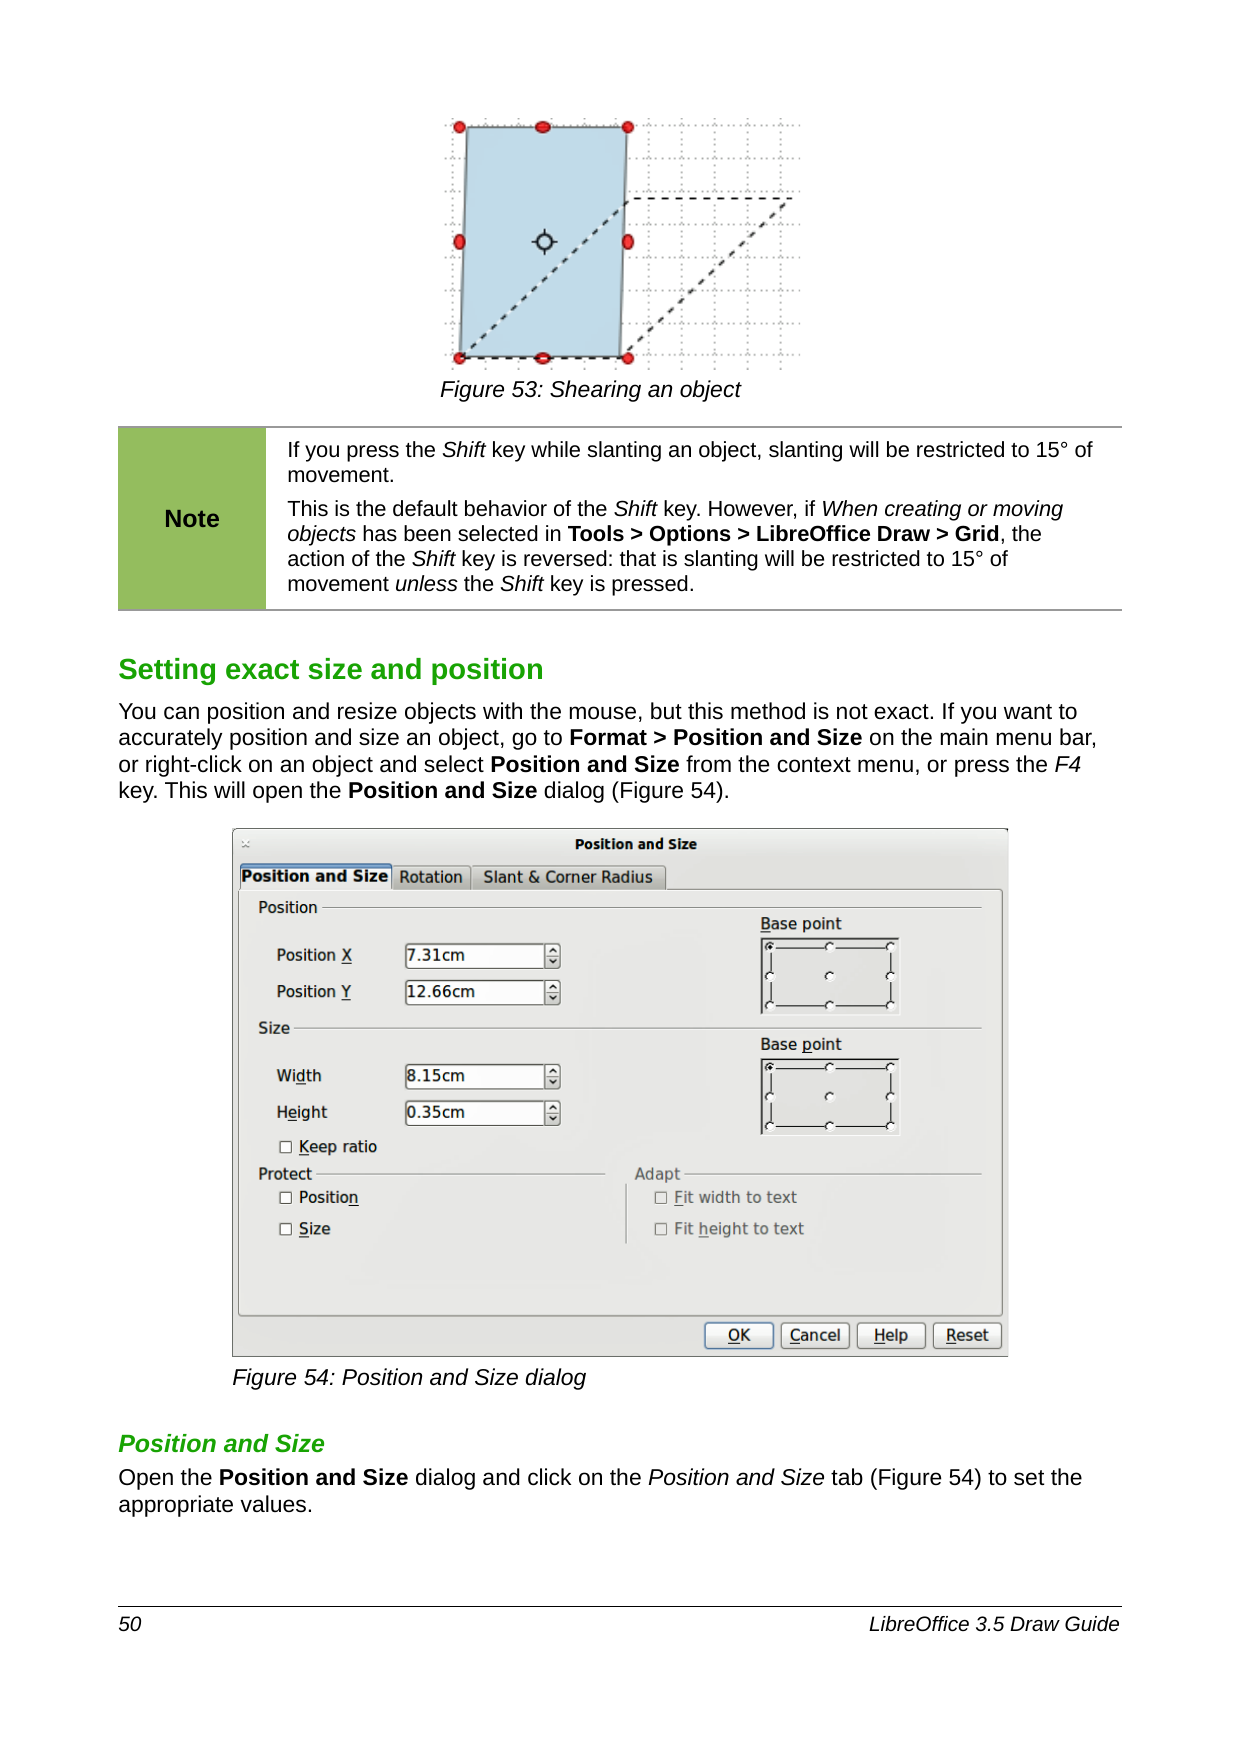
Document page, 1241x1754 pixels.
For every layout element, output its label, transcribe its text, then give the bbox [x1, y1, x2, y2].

picture [440, 118, 801, 370]
table_header Note [118, 428, 266, 609]
table_header If you press the Shift key while slanting an object, slanting will be restricted to 15° of movement. This is the default behavior of the Shift key. However, if When creating or moving objects has been selected in Tools > Options > LibreOffice Draw > Grid, the action of the Shift key is reversed: that is slanting will be restricted to 15° of movement unless the Shift key is pressed. [266, 428, 1122, 609]
text Open the Position and Size dialog and click on the Position and Size tab (Figure 54) to set the appropriate values. [118, 1464, 1122, 1517]
text Figure 53: Shearing an object [440, 376, 800, 402]
subtitle Position and Size [118, 1429, 1122, 1458]
picture [232, 828, 1009, 1357]
subtitle Setting exact size and position [118, 652, 1122, 686]
text Figure 54: Position and Size dialog [232, 1363, 1008, 1390]
text You can position and resize objects with the mouse, but this method is not exact. If you want to accurately position and size an object, go to Format > Position and Size on the main menu bar, or right-click on an object and select Position and Size from the context menu, or press the F4 key. This will open the Position and Size dialog (Figure 54). [118, 698, 1122, 803]
